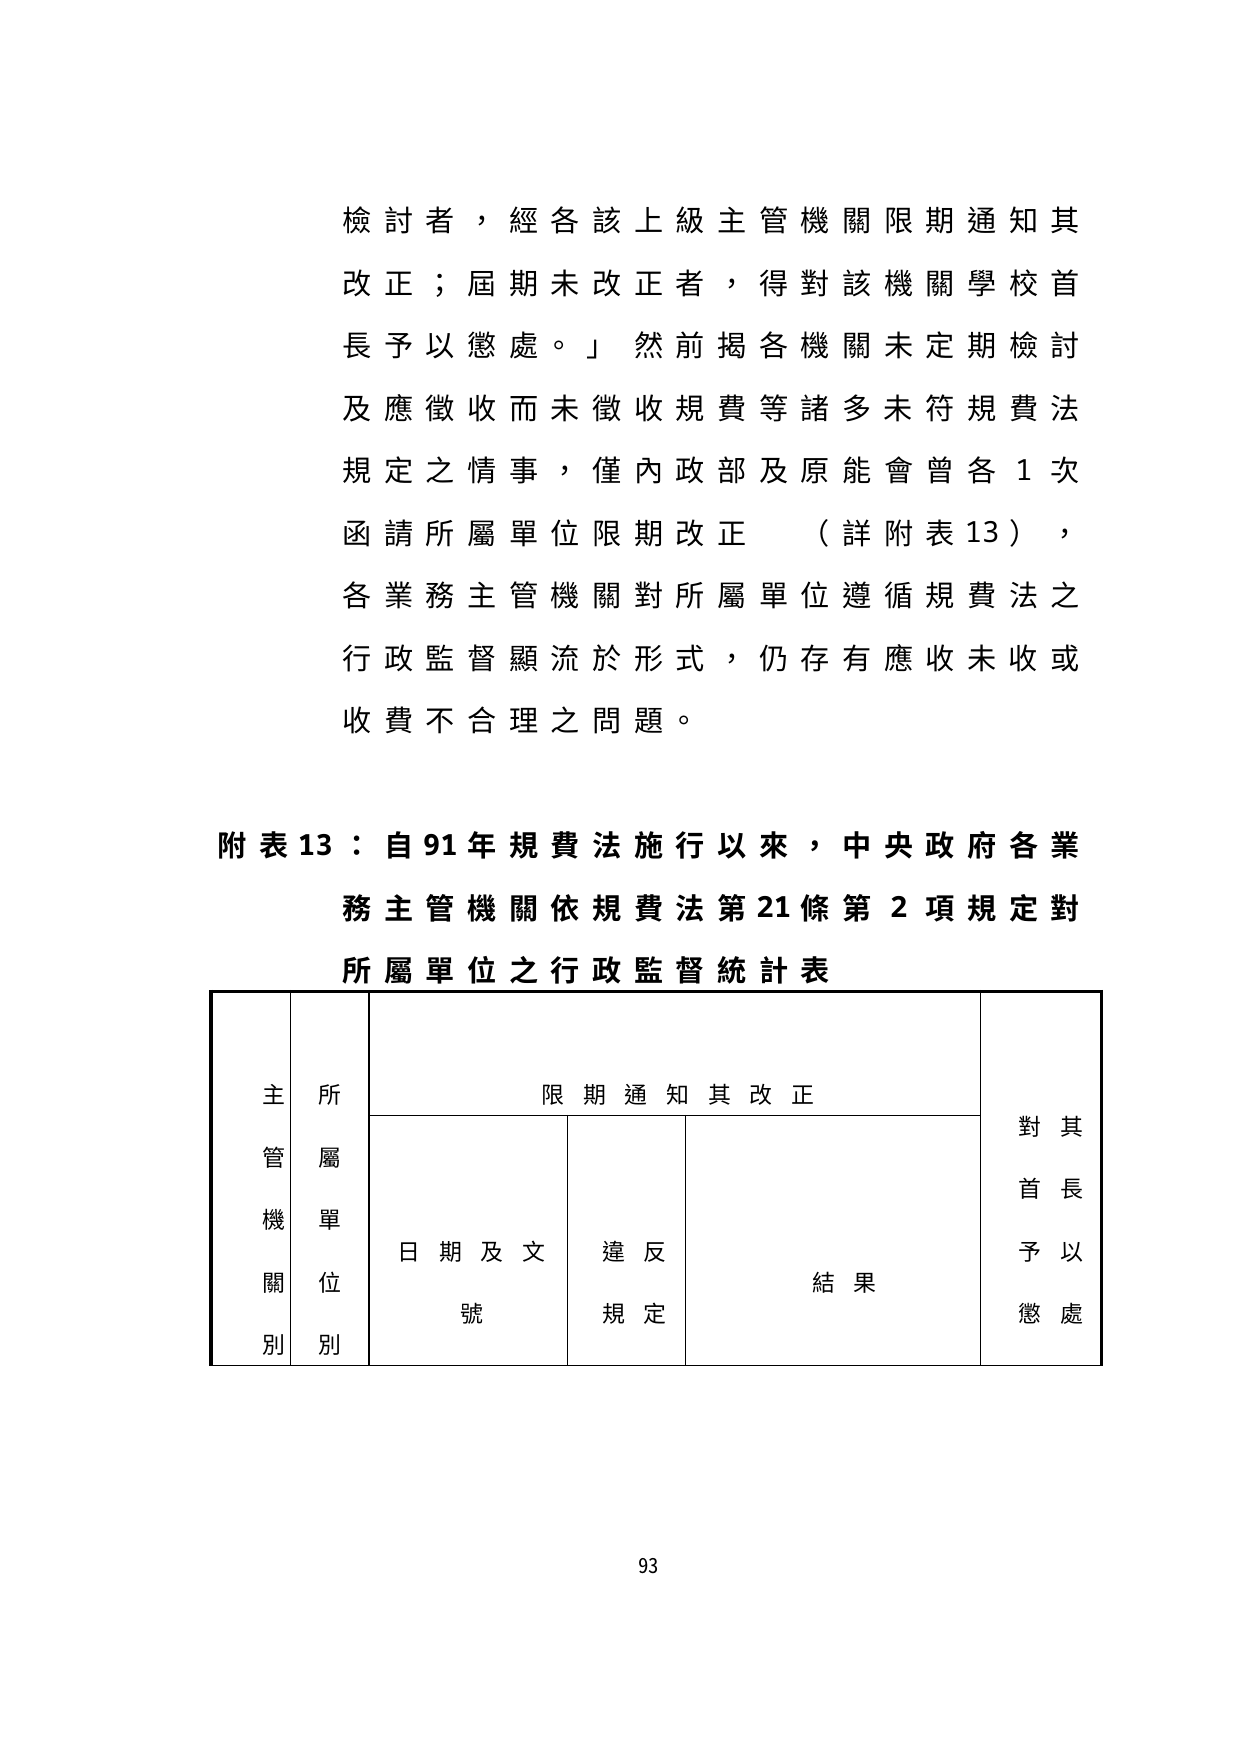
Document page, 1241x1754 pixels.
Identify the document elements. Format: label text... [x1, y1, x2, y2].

table_cell 結果 [686, 1116, 980, 1365]
table_header 所屬單位別 [291, 993, 368, 1365]
text 附表13：自91年規費法施行以來，中央政府各業務主管機關依規費法第21條第2項規定對所屬單位之行政監督統計表 [211, 802, 1086, 990]
table_header 主管機關別 [213, 993, 290, 1365]
table_header 限期通知其改正 [370, 993, 980, 1115]
table_cell 違反規定 [568, 1116, 685, 1365]
table_cell 日期及文號 [370, 1116, 567, 1365]
text 檢討者，經各該上級主管機關限期通知其改正；屆期未改正者，得對該機關學校首長予以懲處。」然前揭各機關未定期檢討及應徵收而未徵收規費等諸多未符規費法規定之情事，僅內政部及原能會曾各1次函請所屬單位限期改正 （詳附表13），各業務主管機關對所屬單位遵循規費法之行政監督顯流於形式，仍存有應收未收或收費不合理之問題。 [299, 177, 1086, 740]
table_header 對其首長予以懲處 [981, 993, 1100, 1365]
